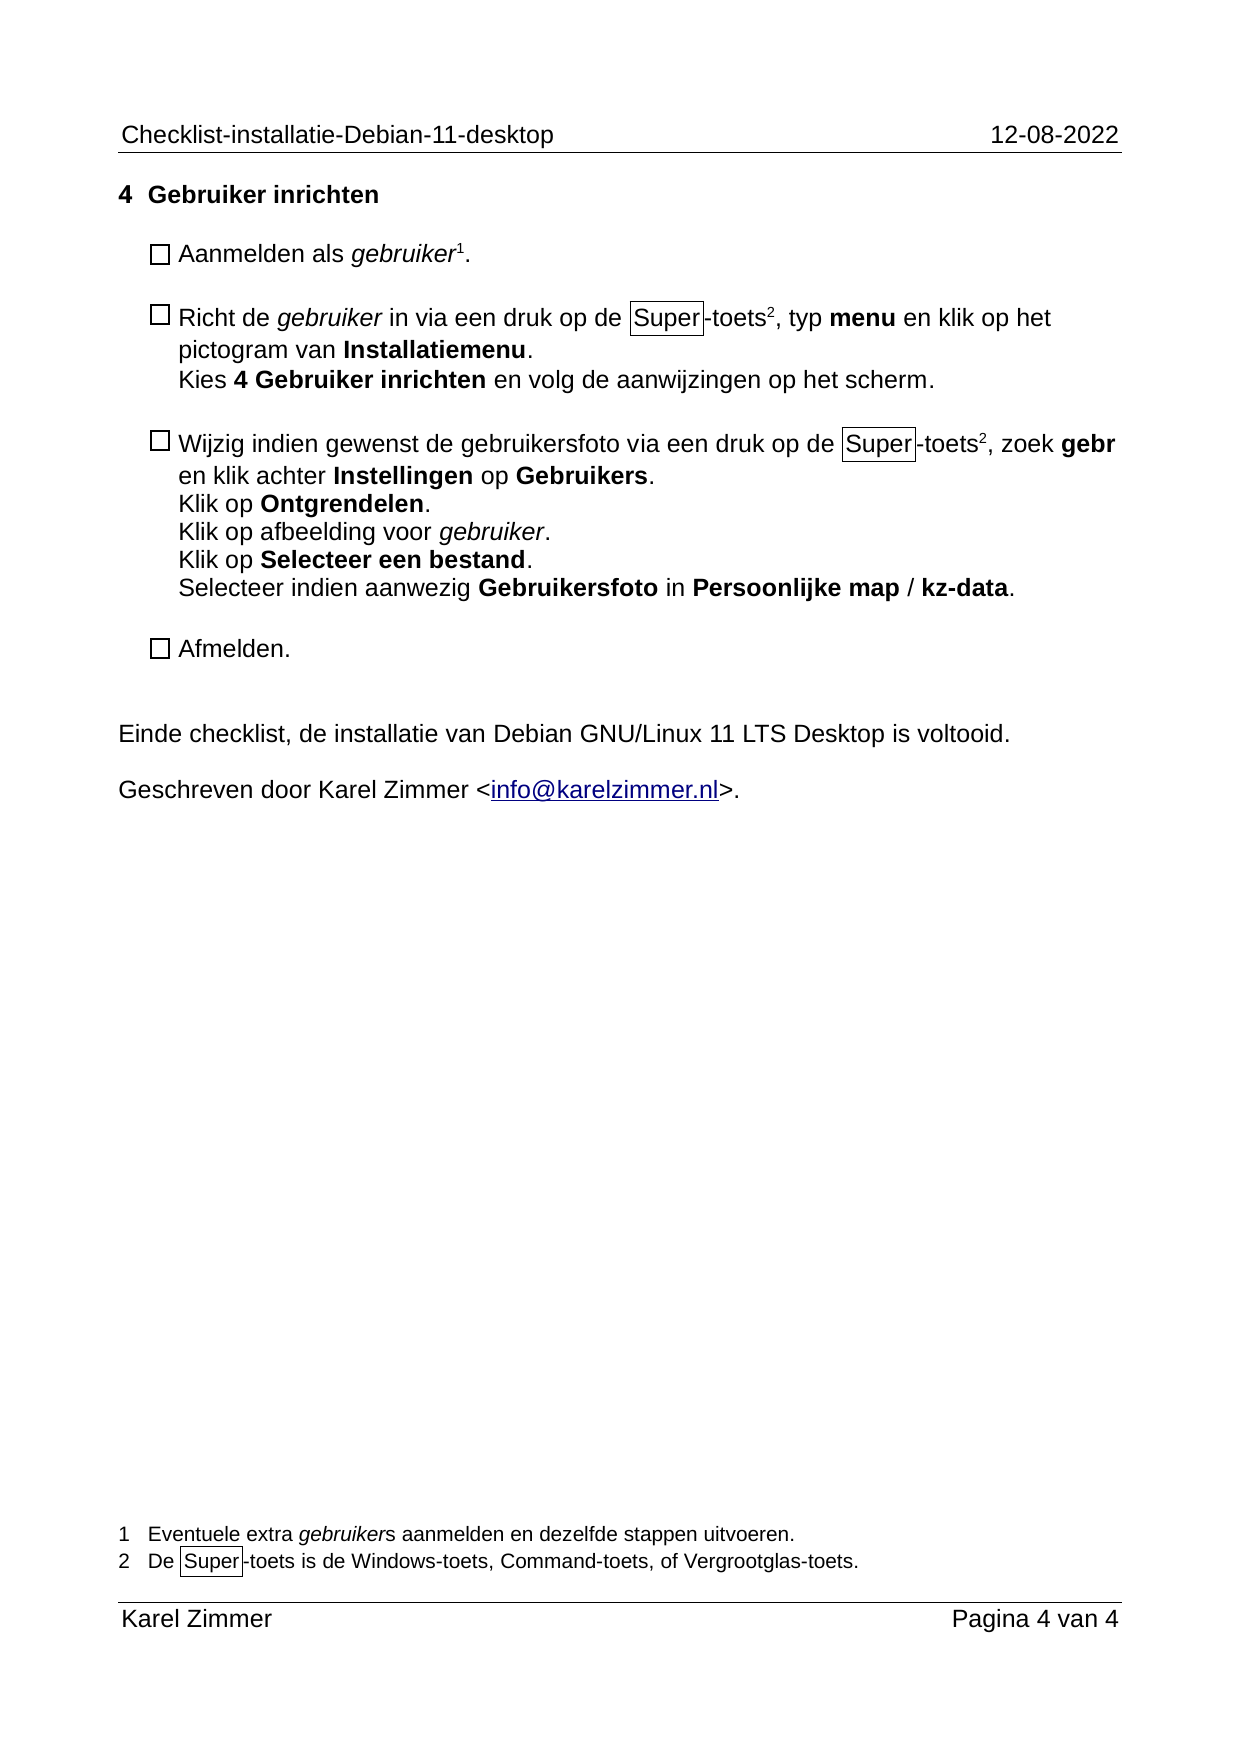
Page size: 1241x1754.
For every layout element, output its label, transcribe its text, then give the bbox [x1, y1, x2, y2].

table_cell Kies 4 Gebruiker inrichten en volg de aanwijzingen op het scherm. [177, 365, 1122, 395]
table_cell [177, 395, 1122, 426]
table_cell [141, 395, 177, 426]
list Gebruiker inrichten [118, 177, 1122, 211]
table_header [141, 239, 177, 269]
table_cell [141, 365, 177, 395]
table_cell Afmelden. [177, 634, 1122, 664]
table_cell Richt de gebruiker in via een druk op de Super-toets, typ menu en klik op het pictogram van Installatiemenu. [177, 300, 1122, 365]
table_cell [177, 603, 1122, 633]
table_cell [177, 269, 1122, 300]
table_cell [141, 269, 177, 300]
table_cell [141, 300, 177, 365]
text Einde checklist, de installatie van Debian GNU/Linux 11 LTS Desktop is voltooid. [118, 720, 1122, 748]
table_cell [141, 603, 177, 633]
table_header Aanmelden als gebruiker. [177, 239, 1122, 269]
table_cell [141, 426, 177, 603]
text Geschreven door Karel Zimmer <info@karelzimmer.nl>. [118, 776, 1122, 804]
table_cell [141, 634, 177, 664]
table_cell Wijzig indien gewenst de gebruikersfoto via een druk op de Super-toets2, zoek gebr en klik achter Instellingen op Gebruikers. Klik op Ontgrendelen. Klik op afbeelding voor gebruiker. Klik op Selecteer een bestand. Selecteer indien aanwezig Gebruikersfoto in Persoonlijke map / kz-data. [177, 426, 1122, 603]
